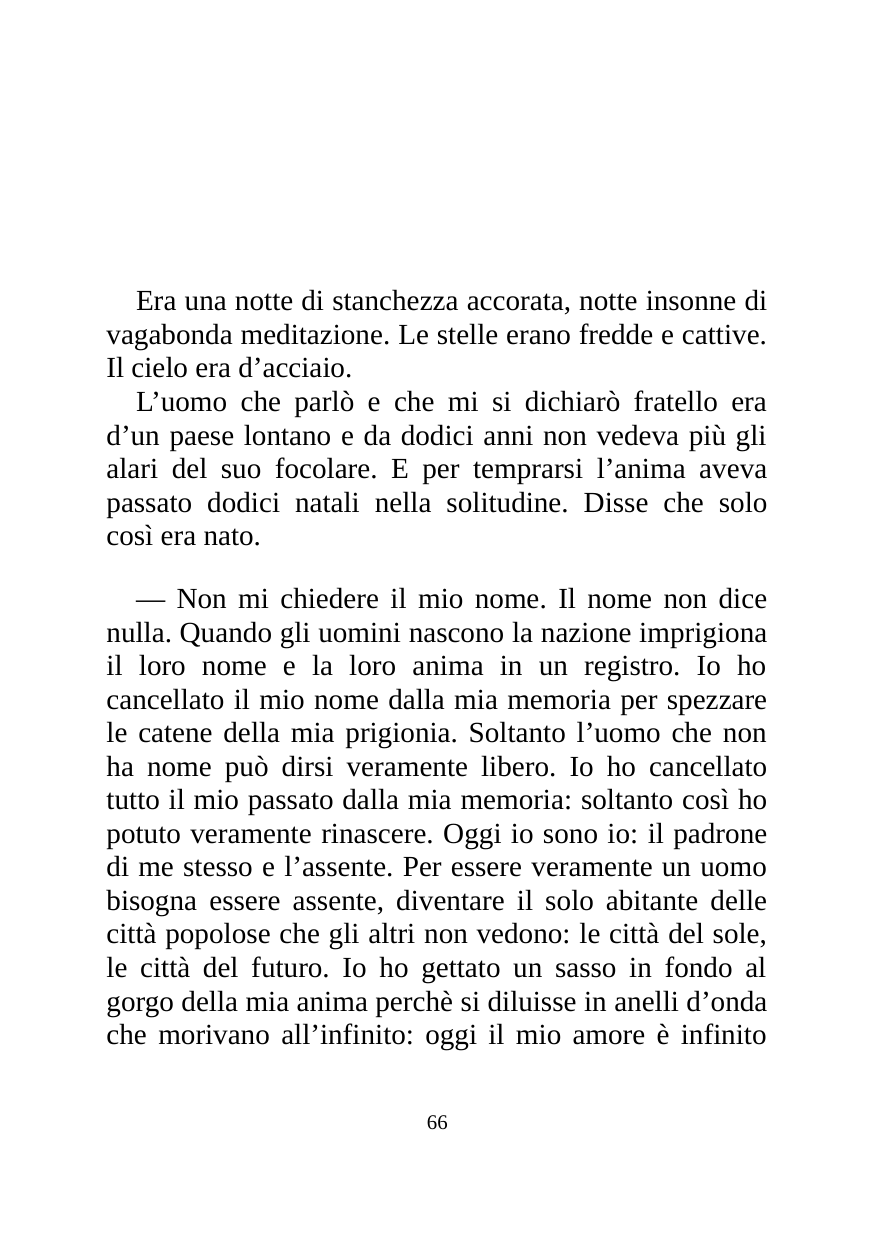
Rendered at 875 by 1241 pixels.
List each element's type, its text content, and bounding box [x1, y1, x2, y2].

text Era una notte di stanchezza accorata, notte insonne di vagabonda meditazione. Le stelle erano fredde e cattive. Il cielo era d’acciaio. [106, 283, 768, 384]
text — Non mi chiedere il mio nome. Il nome non dice nulla. Quando gli uomini nascono la nazione imprigiona il loro nome e la loro anima in un registro. Io ho cancellato il mio nome dalla mia memoria per spezzare le catene della mia prigionia. Soltanto l’uomo che non ha nome può dirsi veramente libero. Io ho cancellato tutto il mio passato dalla mia memoria: soltanto così ho potuto veramente rinascere. Oggi io sono io: il padrone di me stesso e l’assente. Per essere veramente un uomo bisogna essere assente, diventare il solo abitante delle città popolose che gli altri non vedono: le città del sole, le città del futuro. Io ho gettato un sasso in fondo al gorgo della mia anima perchè si diluisse in anelli d’onda che morivano all’infinito: oggi il mio amore è infinito [106, 581, 768, 1051]
text L’uomo che parlò e che mi si dichiarò fratello era d’un paese lontano e da dodici anni non vedeva più gli alari del suo focolare. E per temprarsi l’anima aveva passato dodici natali nella solitudine. Disse che solo così era nato. [106, 384, 768, 552]
